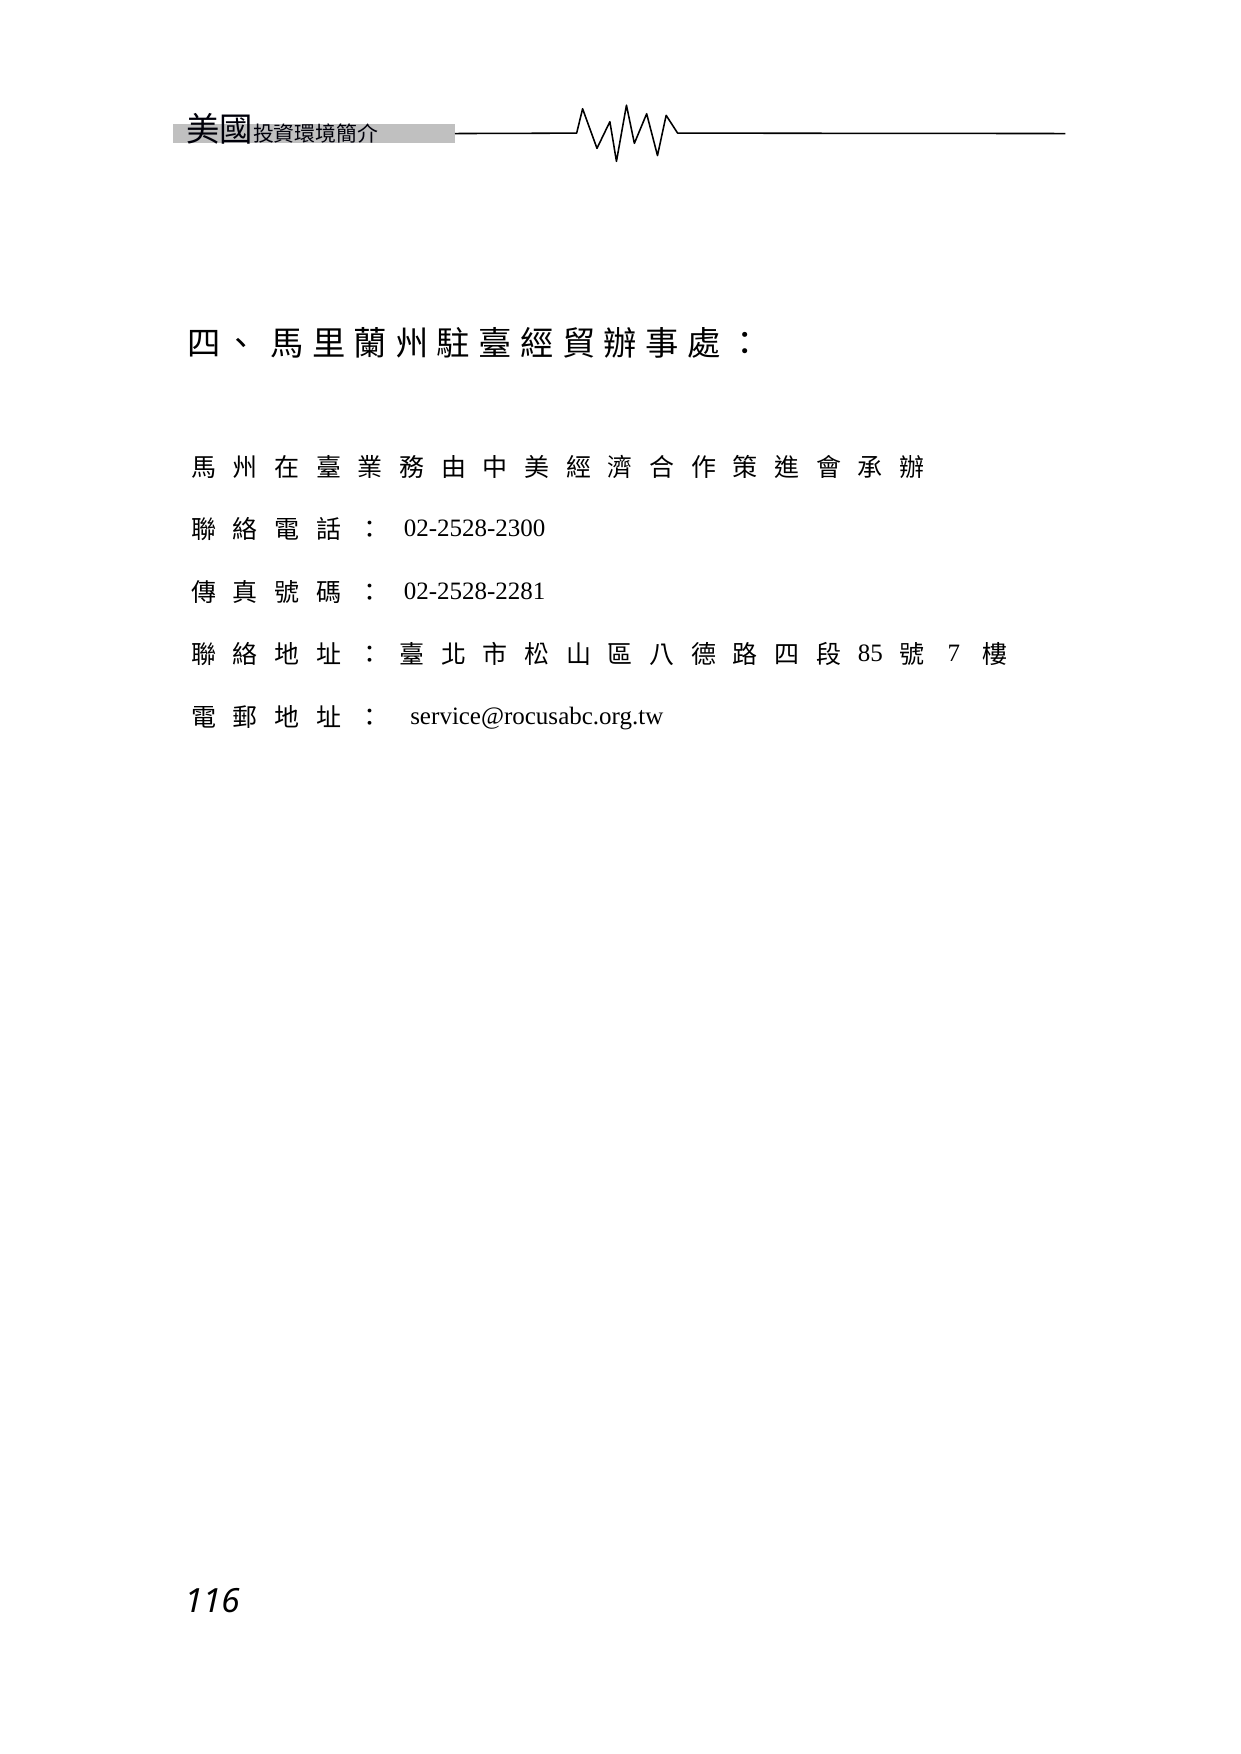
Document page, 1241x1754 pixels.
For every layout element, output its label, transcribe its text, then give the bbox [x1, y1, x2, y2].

text 四、馬里蘭州駐臺經貿辦事處： [183, 299, 1058, 361]
text 聯絡電話：02-2528-2300 [183, 486, 1058, 549]
text 馬州在臺業務由中美經濟合作策進會承辦 [183, 424, 1058, 486]
text 聯絡地址：臺北市松山區八德路四段85號7樓 [183, 611, 1058, 674]
text 電郵地址：service@rocusabc.org.tw [183, 674, 1058, 736]
text 傳真號碼：02-2528-2281 [183, 549, 1058, 611]
